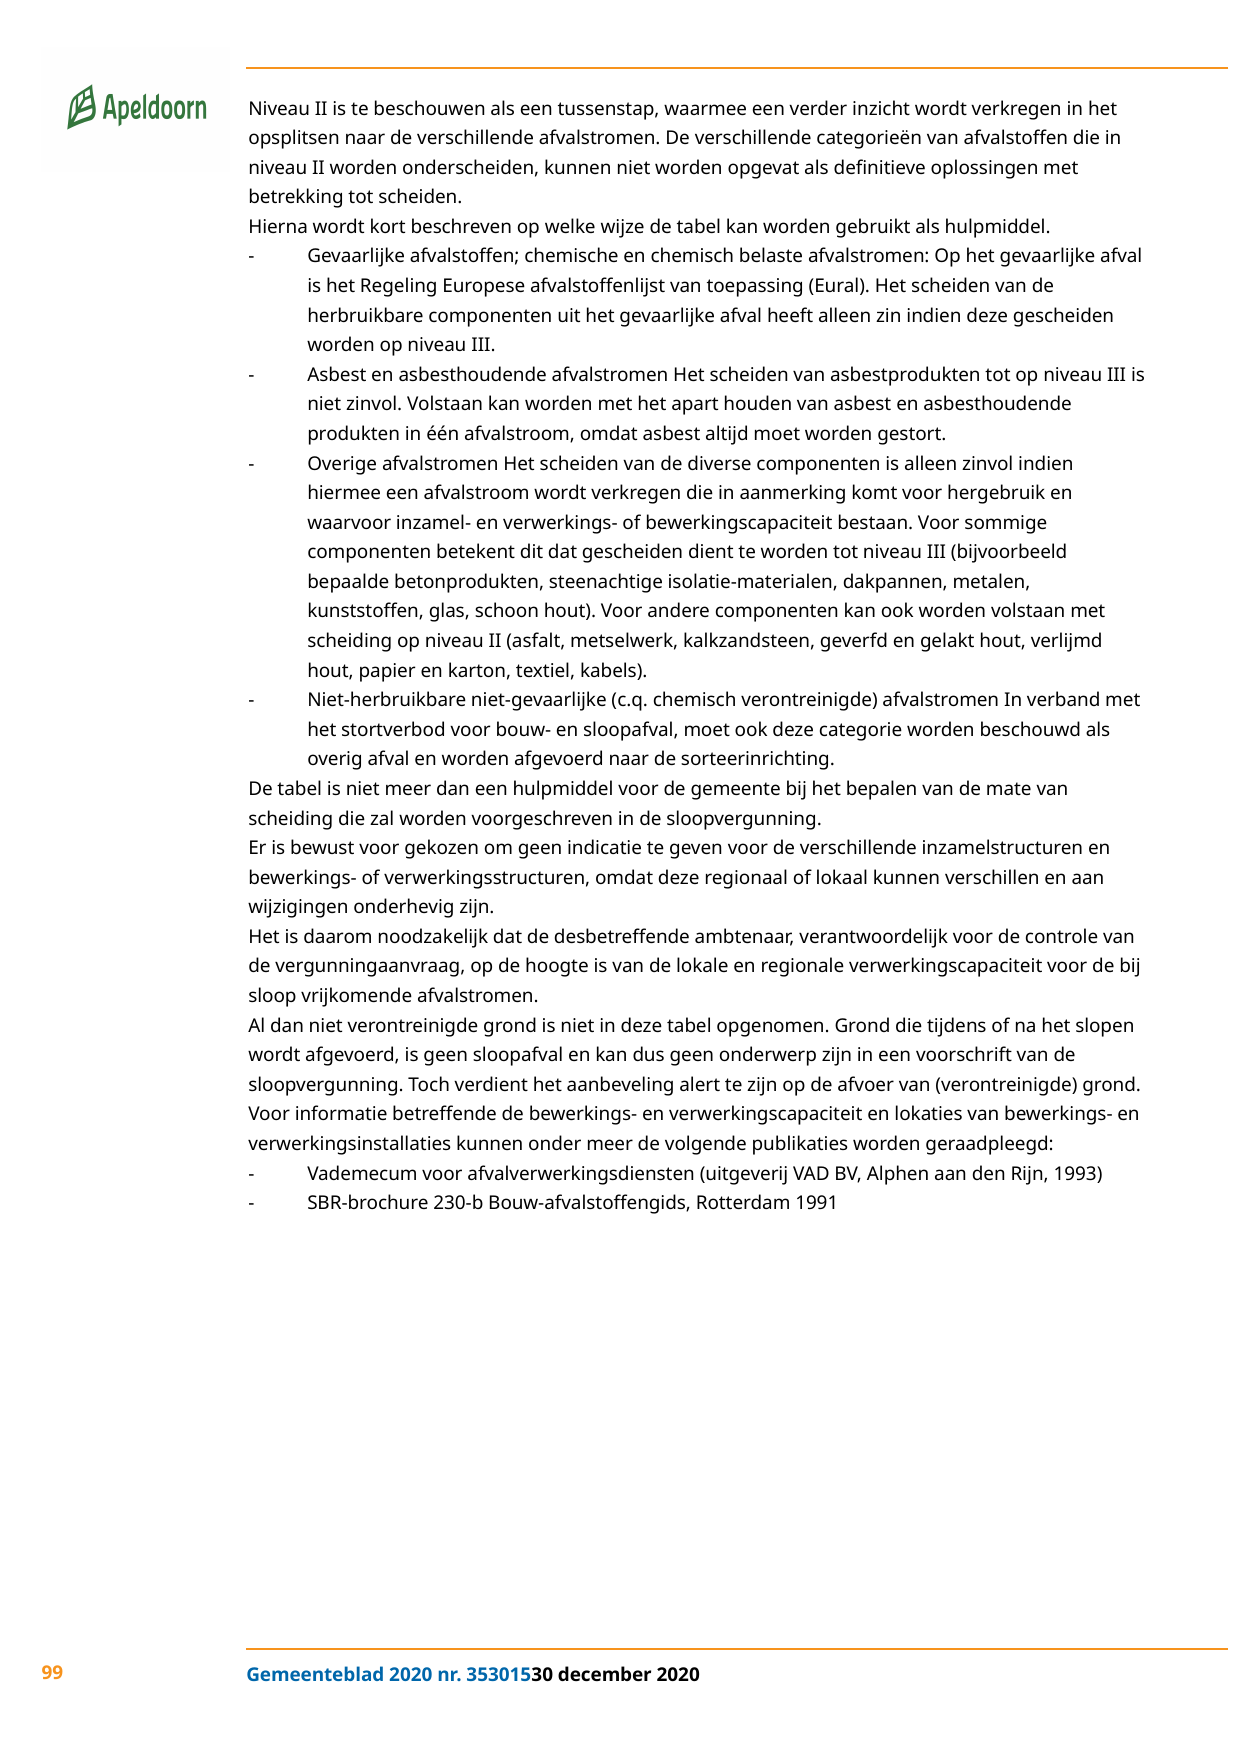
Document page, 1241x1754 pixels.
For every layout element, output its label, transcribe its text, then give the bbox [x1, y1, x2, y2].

text Niveau II is te beschouwen als een tussenstap, waarmee een verder inzicht wordt verkregen in het opsplitsen naar de verschillende afvalstromen. De verschillende categorieën van afvalstoffen die in niveau II worden onderscheiden, kunnen niet worden opgevat als definitieve oplossingen met betrekking tot scheiden. [248, 95, 1152, 209]
list Vademecum voor afvalverwerkingsdiensten (uitgeverij VAD BV, Alphen aan den Rijn, 1993) [248, 1160, 1152, 1186]
list Gevaarlijke afvalstoffen; chemische en chemisch belaste afvalstromen: Op het gevaarlijke afval is het Regeling Europese afvalstoffenlijst van toepassing (Eural). Het scheiden van de herbruikbare componenten uit het gevaarlijke afval heeft alleen zin indien deze gescheiden worden op niveau III. [248, 243, 1152, 357]
list Niet-herbruikbare niet-gevaarlijke (c.q. chemisch verontreinigde) afvalstromen In verband met het stortverbod voor bouw- en sloopafval, moet ook deze categorie worden beschouwd als overig afval en worden afgevoerd naar de sorteerinrichting. [248, 686, 1152, 771]
list SBR-brochure 230-b Bouw-afvalstoffengids, Rotterdam 1991 [248, 1189, 1152, 1215]
text Hierna wordt kort beschreven op welke wijze de tabel kan worden gebruikt als hulpmiddel. [248, 213, 1152, 239]
text Er is bewust voor gekozen om geen indicatie te geven voor de verschillende inzamelstructuren en bewerkings- of verwerkingsstructuren, omdat deze regionaal of lokaal kunnen verschillen en aan wijzigingen onderhevig zijn. [248, 834, 1152, 919]
list Asbest en asbesthoudende afvalstromen Het scheiden van asbestprodukten tot op niveau III is niet zinvol. Volstaan kan worden met het apart houden van asbest en asbesthoudende produkten in één afvalstroom, omdat asbest altijd moet worden gestort. [248, 361, 1152, 446]
list Overige afvalstromen Het scheiden van de diverse componenten is alleen zinvol indien hiermee een afvalstroom wordt verkregen die in aanmerking komt voor hergebruik en waarvoor inzamel- en verwerkings- of bewerkingscapaciteit bestaan. Voor sommige componenten betekent dit dat gescheiden dient te worden tot niveau III (bijvoorbeeld bepaalde betonprodukten, steenachtige isolatie-materialen, dakpannen, metalen, kunststoffen, glas, schoon hout). Voor andere componenten kan ook worden volstaan met scheiding op niveau II (asfalt, metselwerk, kalkzandsteen, geverfd en gelakt hout, verlijmd hout, papier en karton, textiel, kabels). [248, 450, 1152, 683]
picture [41, 47, 231, 172]
text Voor informatie betreffende de bewerkings- en verwerkingscapaciteit en lokaties van bewerkings- en verwerkingsinstallaties kunnen onder meer de volgende publikaties worden geraadpleegd: [248, 1101, 1152, 1156]
text Al dan niet verontreinigde grond is niet in deze tabel opgenomen. Grond die tijdens of na het slopen wordt afgevoerd, is geen sloopafval en kan dus geen onderwerp zijn in een voorschrift van de sloopvergunning. Toch verdient het aanbeveling alert te zijn op de afvoer van (verontreinigde) grond. [248, 1012, 1152, 1097]
text De tabel is niet meer dan een hulpmiddel voor de gemeente bij het bepalen van de mate van scheiding die zal worden voorgeschreven in de sloopvergunning. [248, 775, 1152, 831]
text Het is daarom noodzakelijk dat de desbetreffende ambtenaar, verantwoordelijk voor de controle van de vergunningaanvraag, op de hoogte is van de lokale en regionale verwerkingscapaciteit voor de bij sloop vrijkomende afvalstromen. [248, 923, 1152, 1008]
